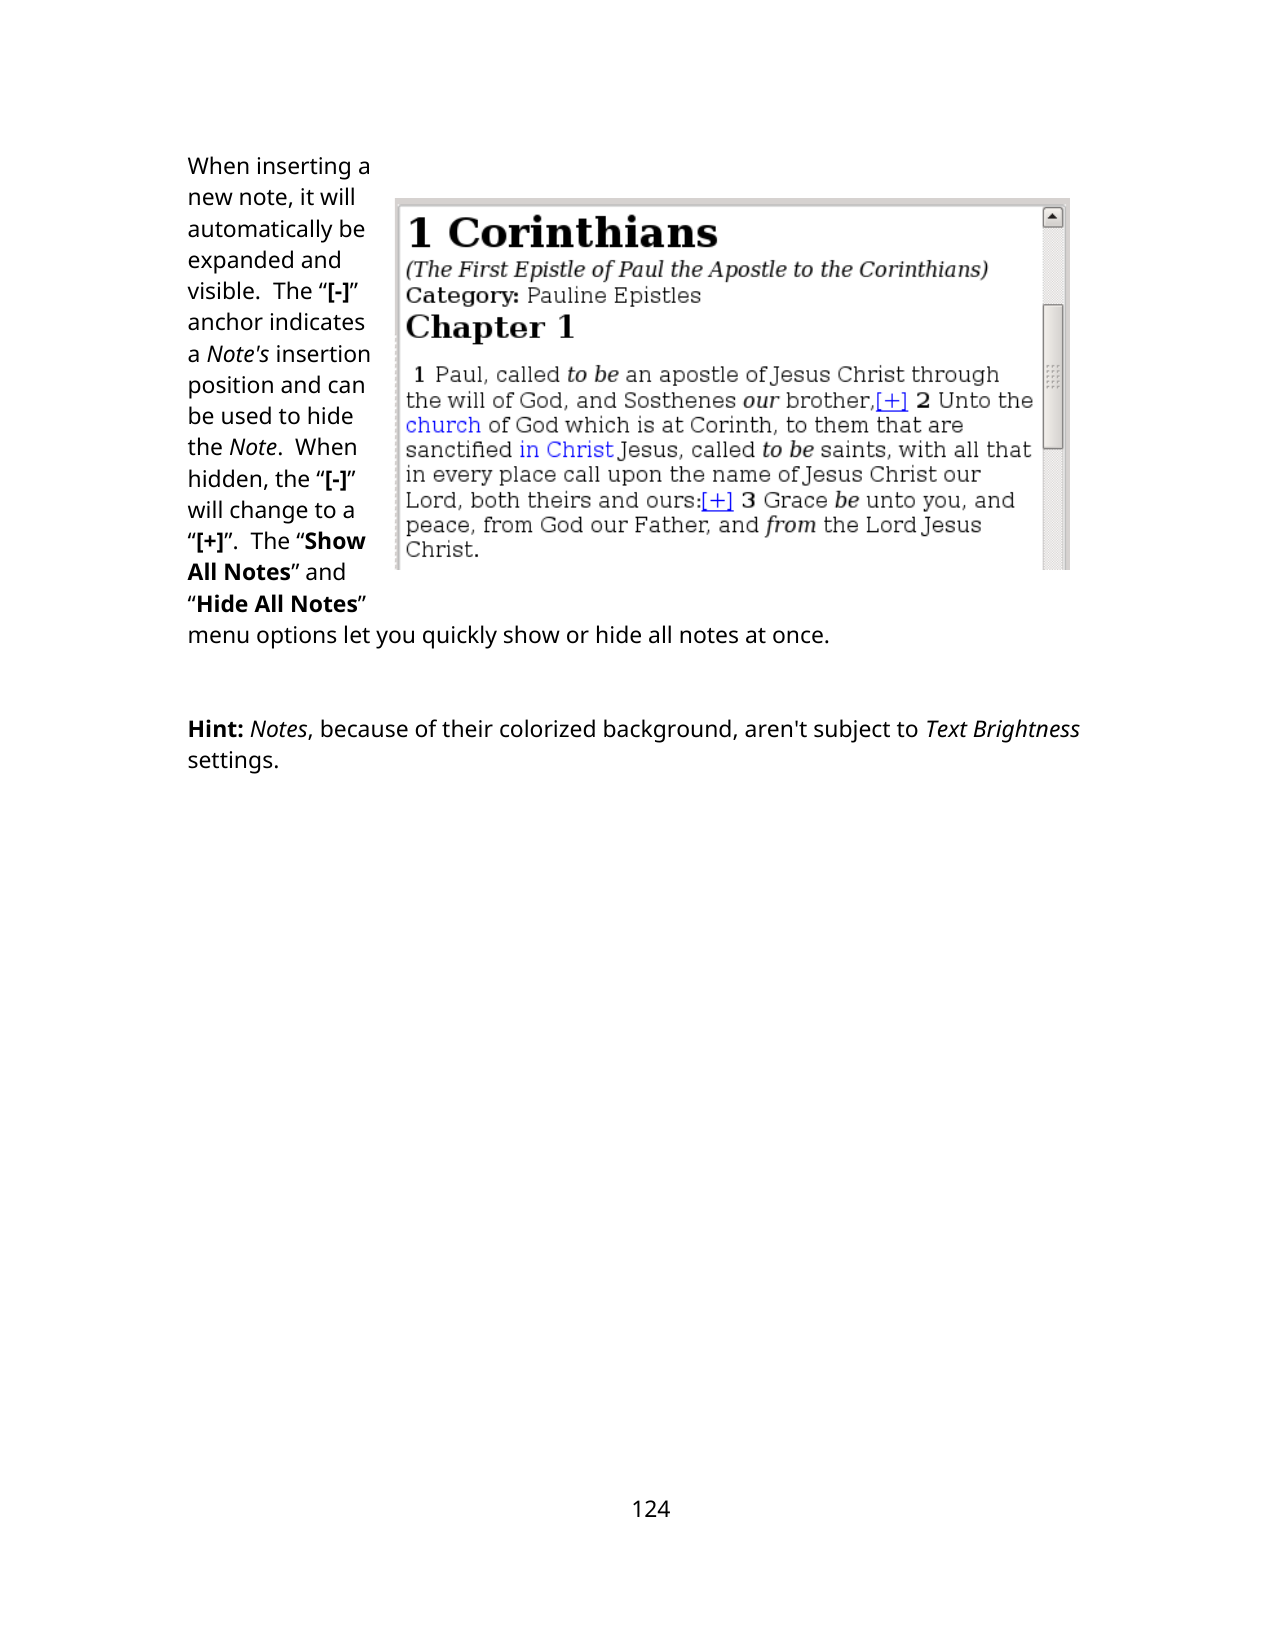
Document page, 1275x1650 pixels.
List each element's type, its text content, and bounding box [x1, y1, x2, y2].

text When inserting a new note, it will automatically be expanded and visible. The “[-]” anchor indicates a Note's insertion position and can be used to hide the Note. When hidden, the “[-]” will change to a “[+]”. The “Show All Notes” and “Hide All Notes” menu options let you quickly show or hide all notes at once. [187, 150, 1087, 650]
picture [394, 198, 1070, 570]
text Hint: Notes, because of their colorized background, aren't subject to Text Brightness settings. [187, 712, 1087, 775]
